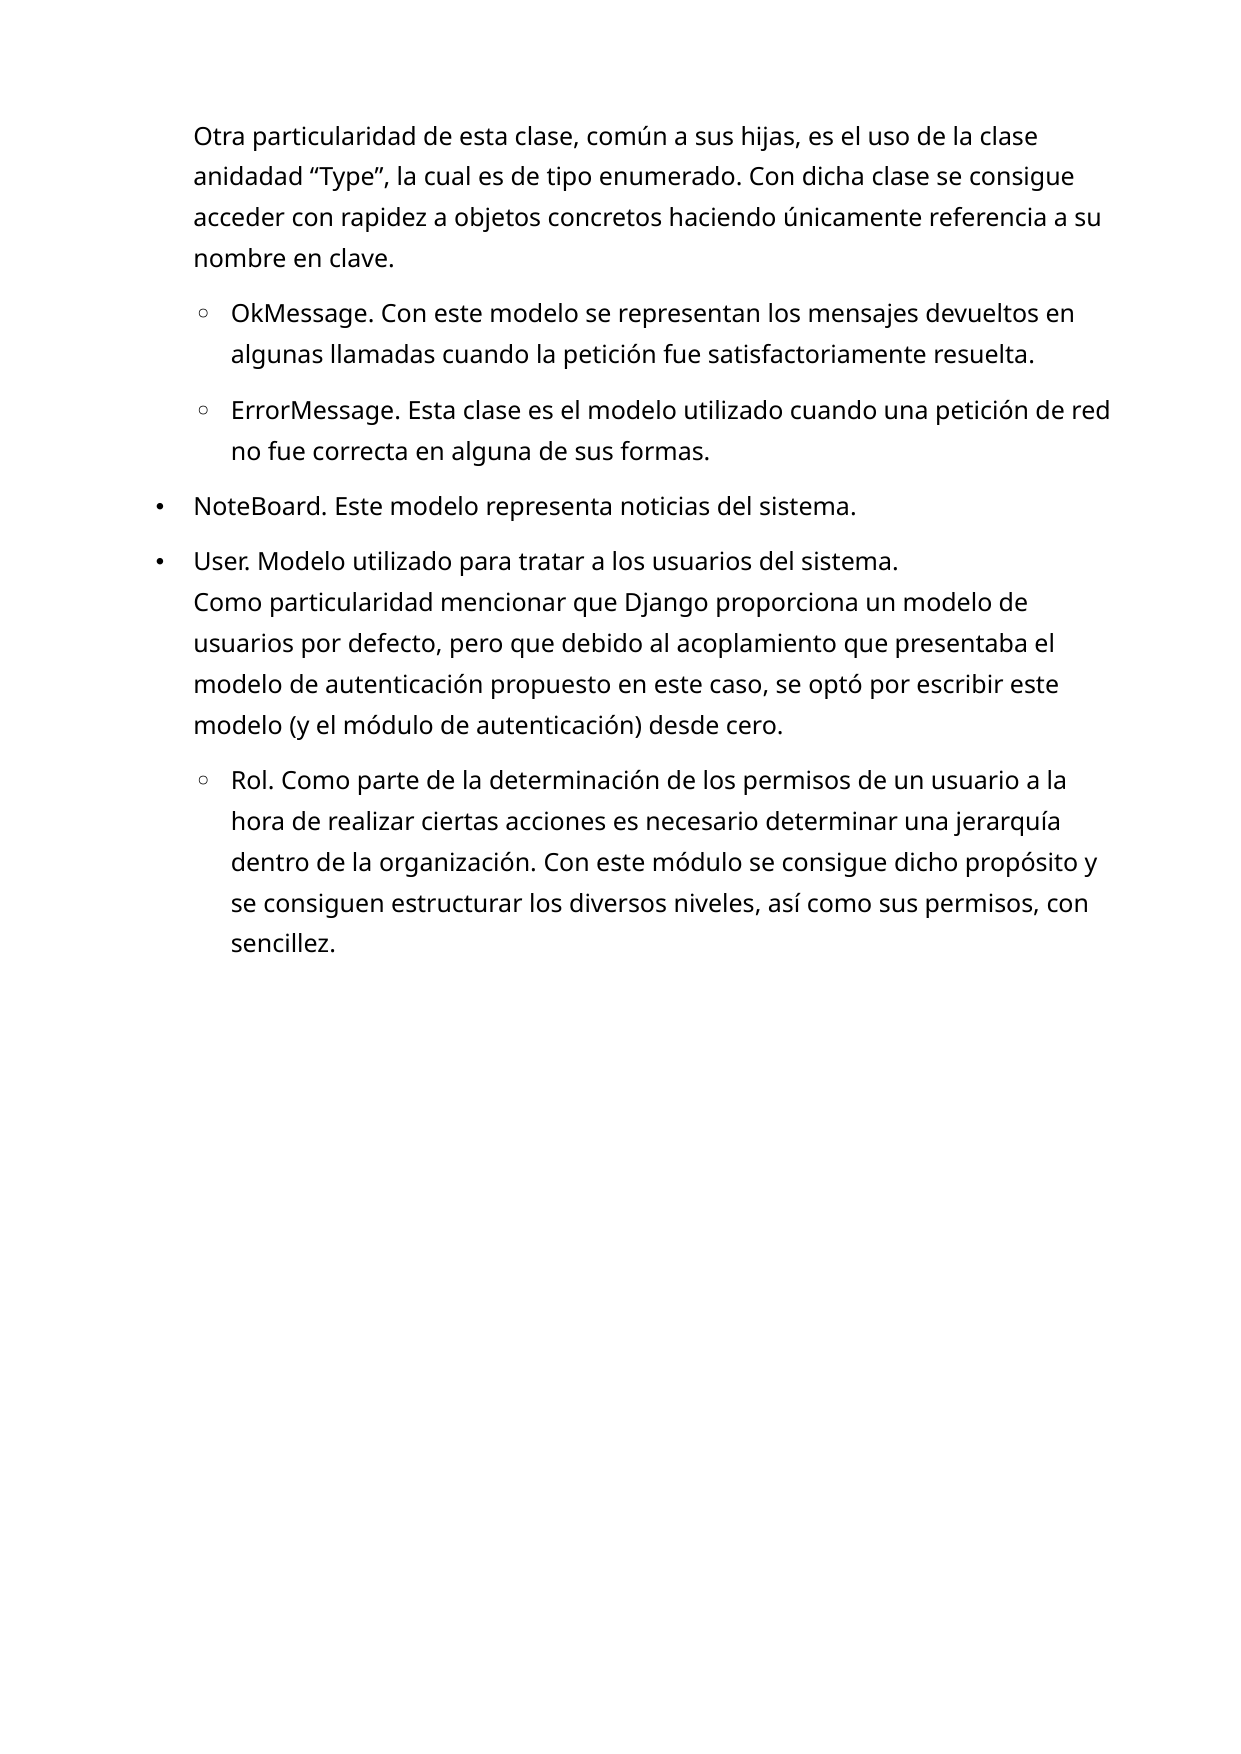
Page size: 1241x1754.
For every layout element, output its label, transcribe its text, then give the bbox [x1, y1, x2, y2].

list Rol. Como parte de la determinación de los permisos de un usuario a la hora de realizar ciertas acciones es necesario determinar una jerarquía dentro de la organización. Con este módulo se consigue dicho propósito y se consiguen estructurar los diversos niveles, así como sus permisos, con sencillez. [193, 763, 1122, 960]
list Otra particularidad de esta clase, común a sus hijas, es el uso de la clase anidadad “Type”, la cual es de tipo enumerado. Con dicha clase se consigue acceder con rapidez a objetos concretos haciendo únicamente referencia a su nombre en clave. [156, 118, 1122, 275]
list NoteBoard. Este modelo representa noticias del sistema. [156, 488, 1122, 523]
list ErrorMessage. Esta clase es el modelo utilizado cuando una petición de red no fue correcta en alguna de sus formas. [193, 392, 1122, 467]
list OkMessage. Con este modelo se representan los mensajes devueltos en algunas llamadas cuando la petición fue satisfactoriamente resuelta. [193, 296, 1122, 371]
list User. Modelo utilizado para tratar a los usuarios del sistema. Como particularidad mencionar que Django proporciona un modelo de usuarios por defecto, pero que debido al acoplamiento que presentaba el modelo de autenticación propuesto en este caso, se optó por escribir este modelo (y el módulo de autenticación) desde cero. [156, 544, 1122, 741]
